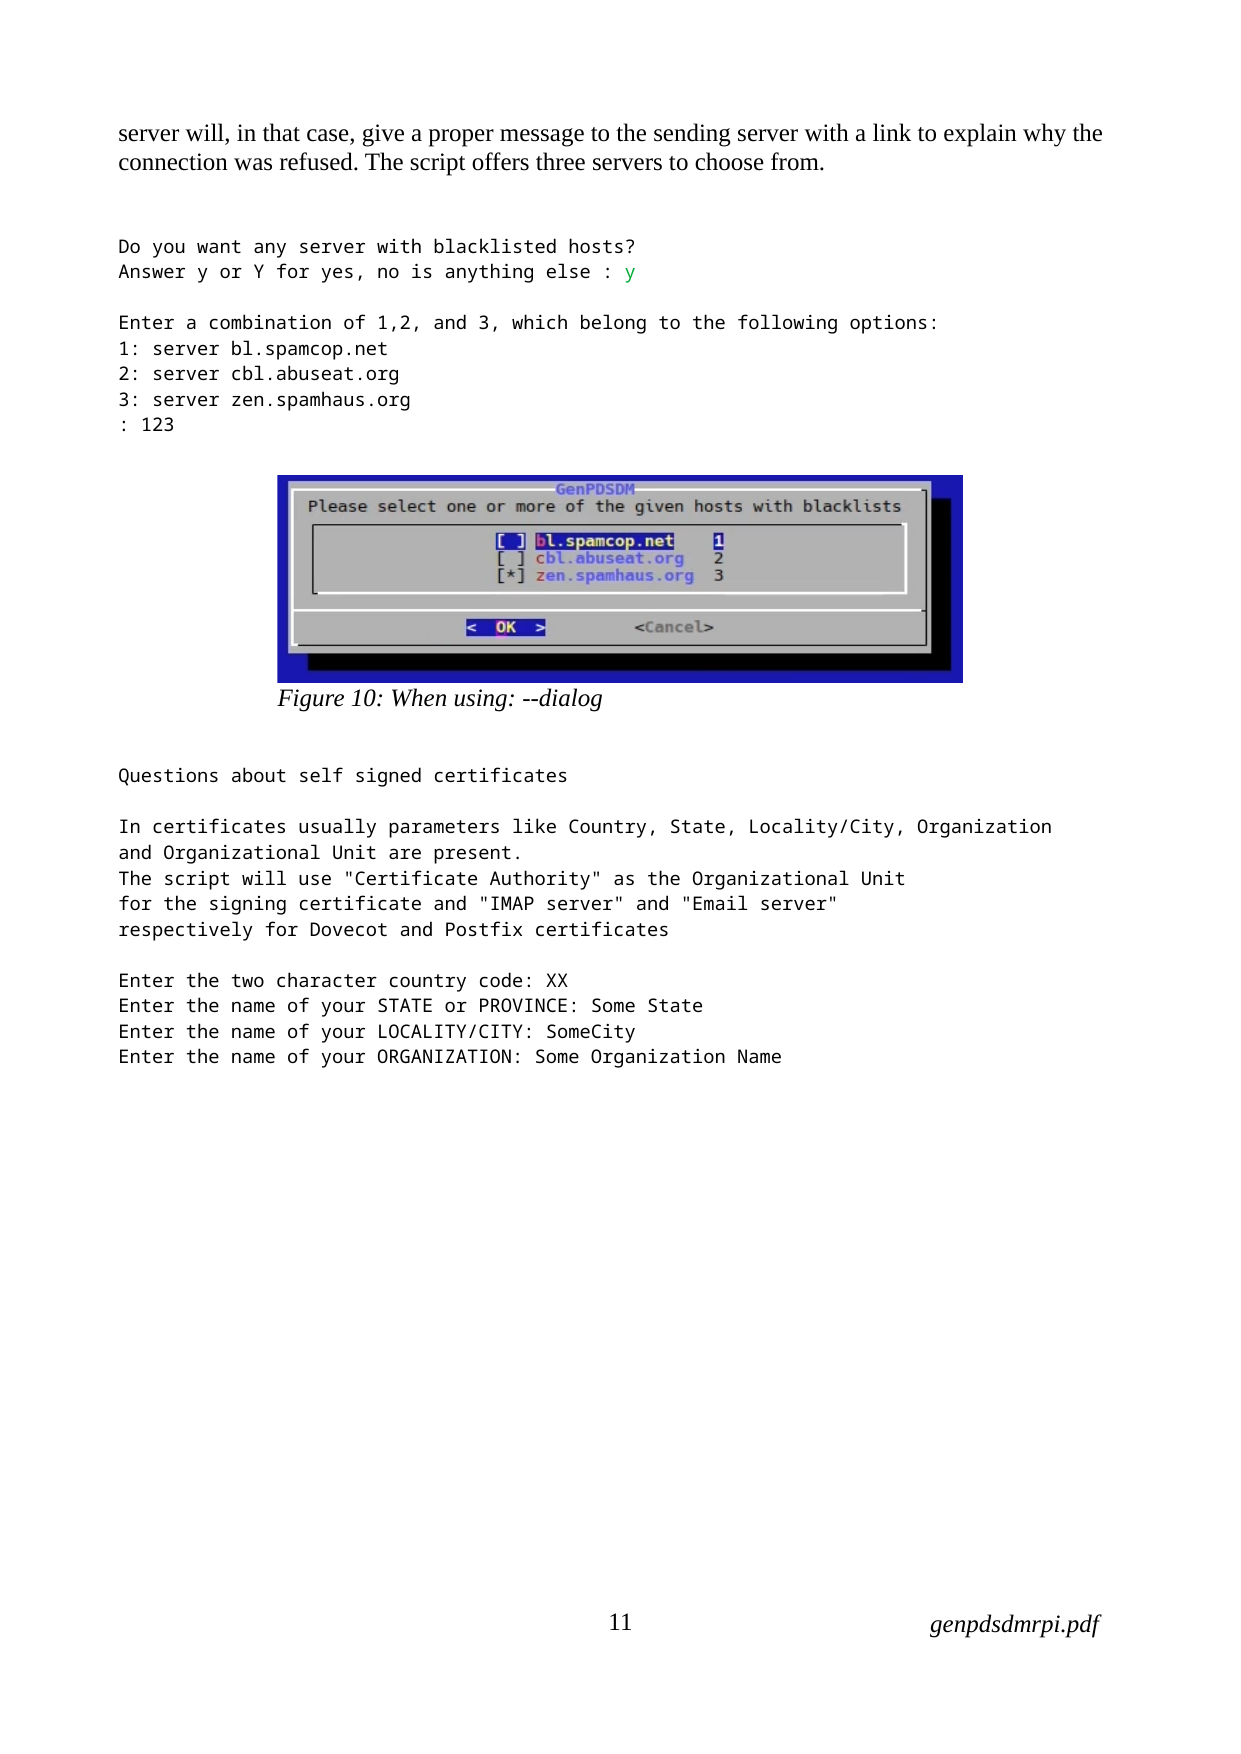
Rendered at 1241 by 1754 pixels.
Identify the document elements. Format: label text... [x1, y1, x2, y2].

text Figure 10: When using: --dialog [277, 683, 963, 712]
text Questions about self signed certificates [118, 763, 1122, 788]
text Enter the name of your STATE or PROVINCE: Some State [118, 992, 1122, 1018]
text Answer y or Y for yes, no is anything else : y [118, 259, 1122, 284]
text Enter the name of your ORGANIZATION: Some Organization Name [118, 1043, 1122, 1069]
text for the signing certificate and "IMAP server" and "Email server" [118, 890, 1122, 916]
text Do you want any server with blacklisted hosts? [118, 233, 1122, 259]
text respectively for Dovecot and Postfix certificates [118, 916, 1122, 941]
text In certificates usually parameters like Country, State, Locality/City, Organization [118, 814, 1122, 839]
text Enter the two character country code: XX [118, 967, 1122, 992]
text 2: server cbl.abuseat.org [118, 361, 1122, 386]
text Enter the name of your LOCALITY/CITY: SomeCity [118, 1018, 1122, 1043]
text : 123 [118, 412, 1122, 437]
picture [277, 475, 963, 683]
text The script will use "Certificate Authority" as the Organizational Unit [118, 865, 1122, 890]
text 1: server bl.spamcop.net [118, 335, 1122, 361]
text 3: server zen.spamhaus.org [118, 386, 1122, 412]
text Enter a combination of 1,2, and 3, which belong to the following options: [118, 310, 1122, 335]
text and Organizational Unit are present. [118, 839, 1122, 865]
text server will, in that case, give a proper message to the sending server with a link to explain why the connection was refused. The script offers three servers to choose from. [118, 118, 1122, 176]
